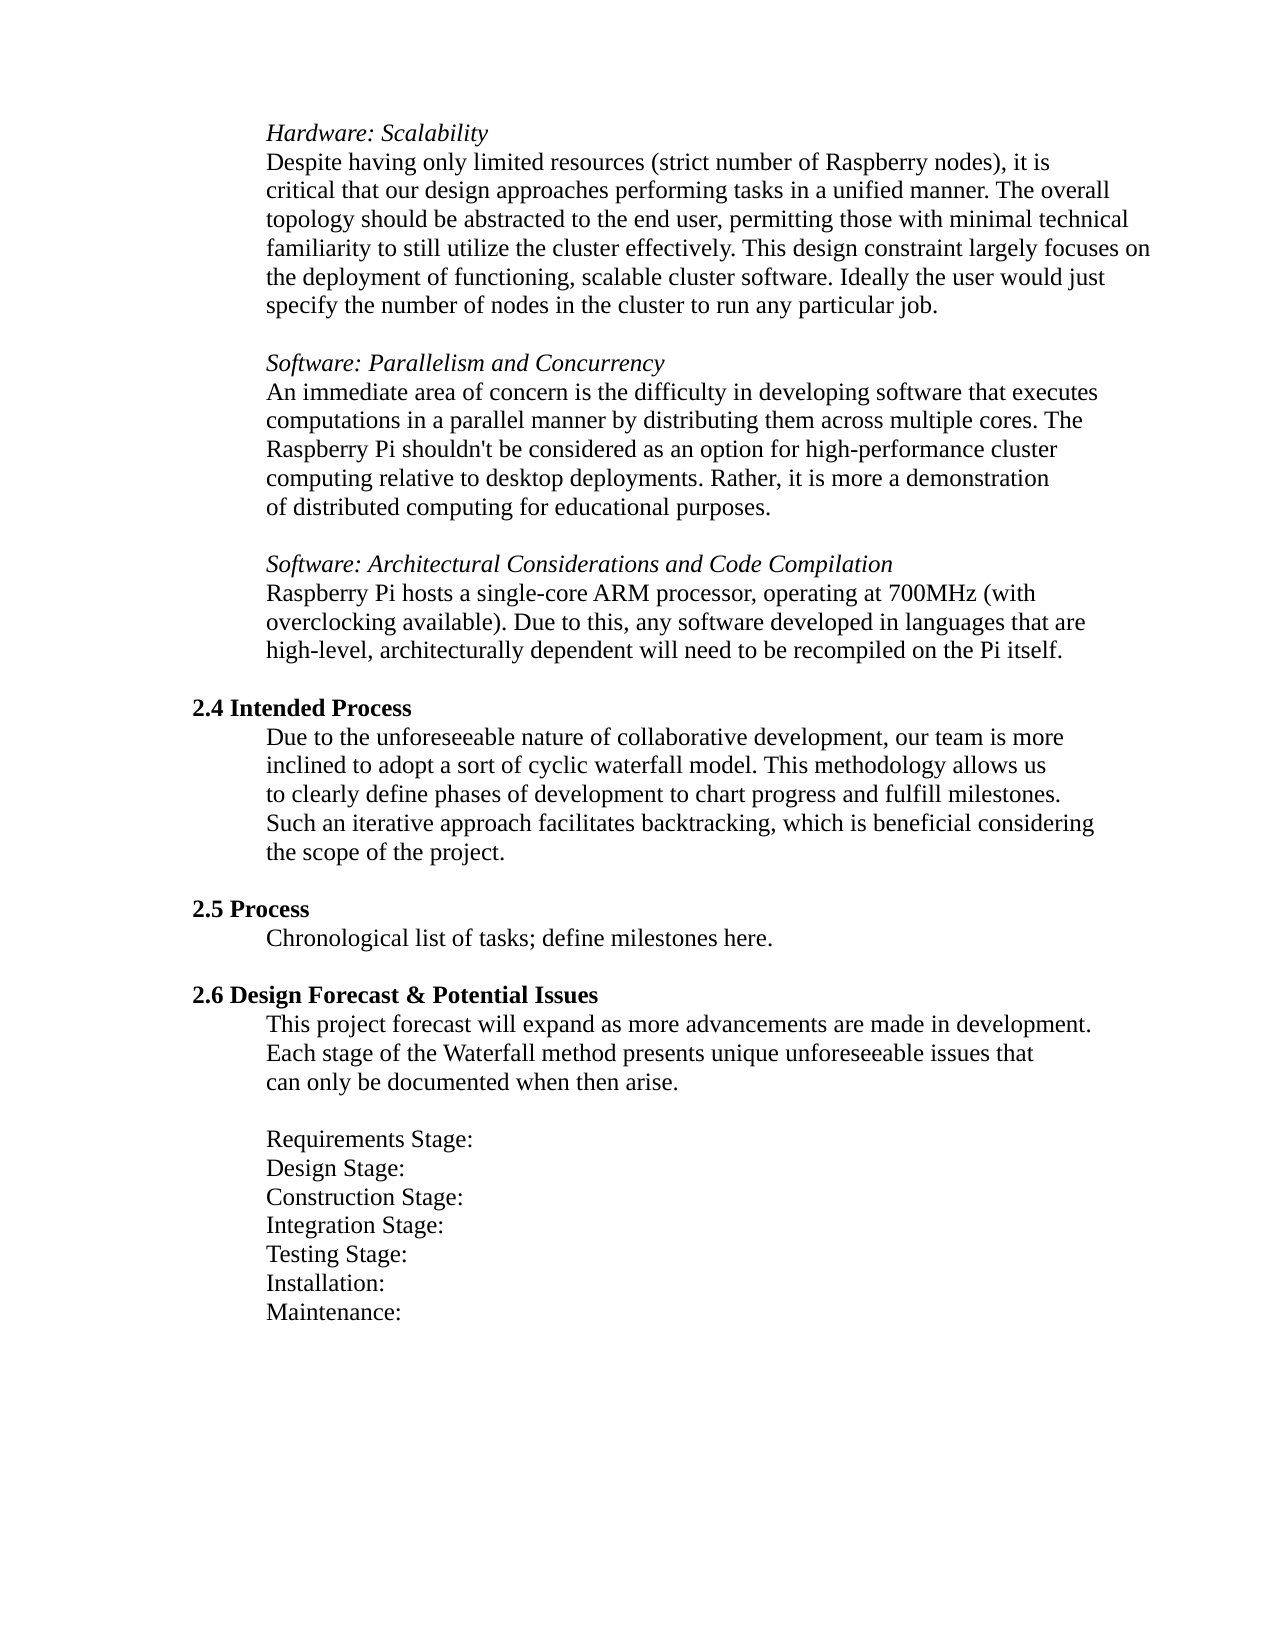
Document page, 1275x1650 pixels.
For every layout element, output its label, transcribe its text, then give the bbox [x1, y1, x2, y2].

text to clearly define phases of development to chart progress and fulfill milestones. [118, 779, 1157, 808]
text This project forecast will expand as more advancements are made in development. [118, 1009, 1157, 1038]
text Software: Architectural Considerations and Code Compilation [118, 549, 1157, 578]
text computing relative to desktop deployments. Rather, it is more a demonstration [118, 463, 1157, 492]
text critical that our design approaches performing tasks in a unified manner. The overall [118, 176, 1157, 204]
text computations in a parallel manner by distributing them across multiple cores. The [118, 406, 1157, 434]
text Raspberry Pi hosts a single-core ARM processor, operating at 700MHz (with [118, 578, 1157, 607]
text the deployment of functioning, scalable cluster software. Ideally the user would just [118, 262, 1157, 291]
text An immediate area of concern is the difficulty in developing software that executes [118, 377, 1157, 406]
text topology should be abstracted to the end user, permitting those with minimal technical familiarity to still utilize the cluster effectively. This design constraint largely focuses on [118, 204, 1157, 262]
text Requirements Stage: [118, 1124, 1157, 1153]
text Installation: [118, 1268, 1157, 1297]
text Integration Stage: [118, 1211, 1157, 1239]
text the scope of the project. [118, 837, 1157, 866]
text of distributed computing for educational purposes. [118, 492, 1157, 521]
text 2.4 Intended Process [118, 693, 1157, 722]
text Despite having only limited resources (strict number of Raspberry nodes), it is [118, 147, 1157, 176]
text high-level, architecturally dependent will need to be recompiled on the Pi itself. [118, 636, 1157, 664]
text inclined to adopt a sort of cyclic waterfall model. This methodology allows us [118, 751, 1157, 779]
text Construction Stage: [118, 1182, 1157, 1211]
text Such an iterative approach facilitates backtracking, which is beneficial considering [118, 808, 1157, 837]
text Design Stage: [118, 1153, 1157, 1182]
text Hardware: Scalability [118, 118, 1157, 147]
text Testing Stage: [118, 1239, 1157, 1268]
text Due to the unforeseeable nature of collaborative development, our team is more [118, 722, 1157, 751]
text Software: Parallelism and Concurrency [118, 348, 1157, 377]
text can only be documented when then arise. [118, 1067, 1157, 1096]
text overclocking available). Due to this, any software developed in languages that are [118, 607, 1157, 636]
text 2.6 Design Forecast & Potential Issues [118, 981, 1157, 1009]
text Chronological list of tasks; define milestones here. [118, 923, 1157, 952]
text Maintenance: [118, 1297, 1157, 1326]
text 2.5 Process [118, 894, 1157, 923]
text Raspberry Pi shouldn't be considered as an option for high-performance cluster [118, 434, 1157, 463]
text specify the number of nodes in the cluster to run any particular job. [118, 291, 1157, 319]
text Each stage of the Waterfall method presents unique unforeseeable issues that [118, 1038, 1157, 1067]
